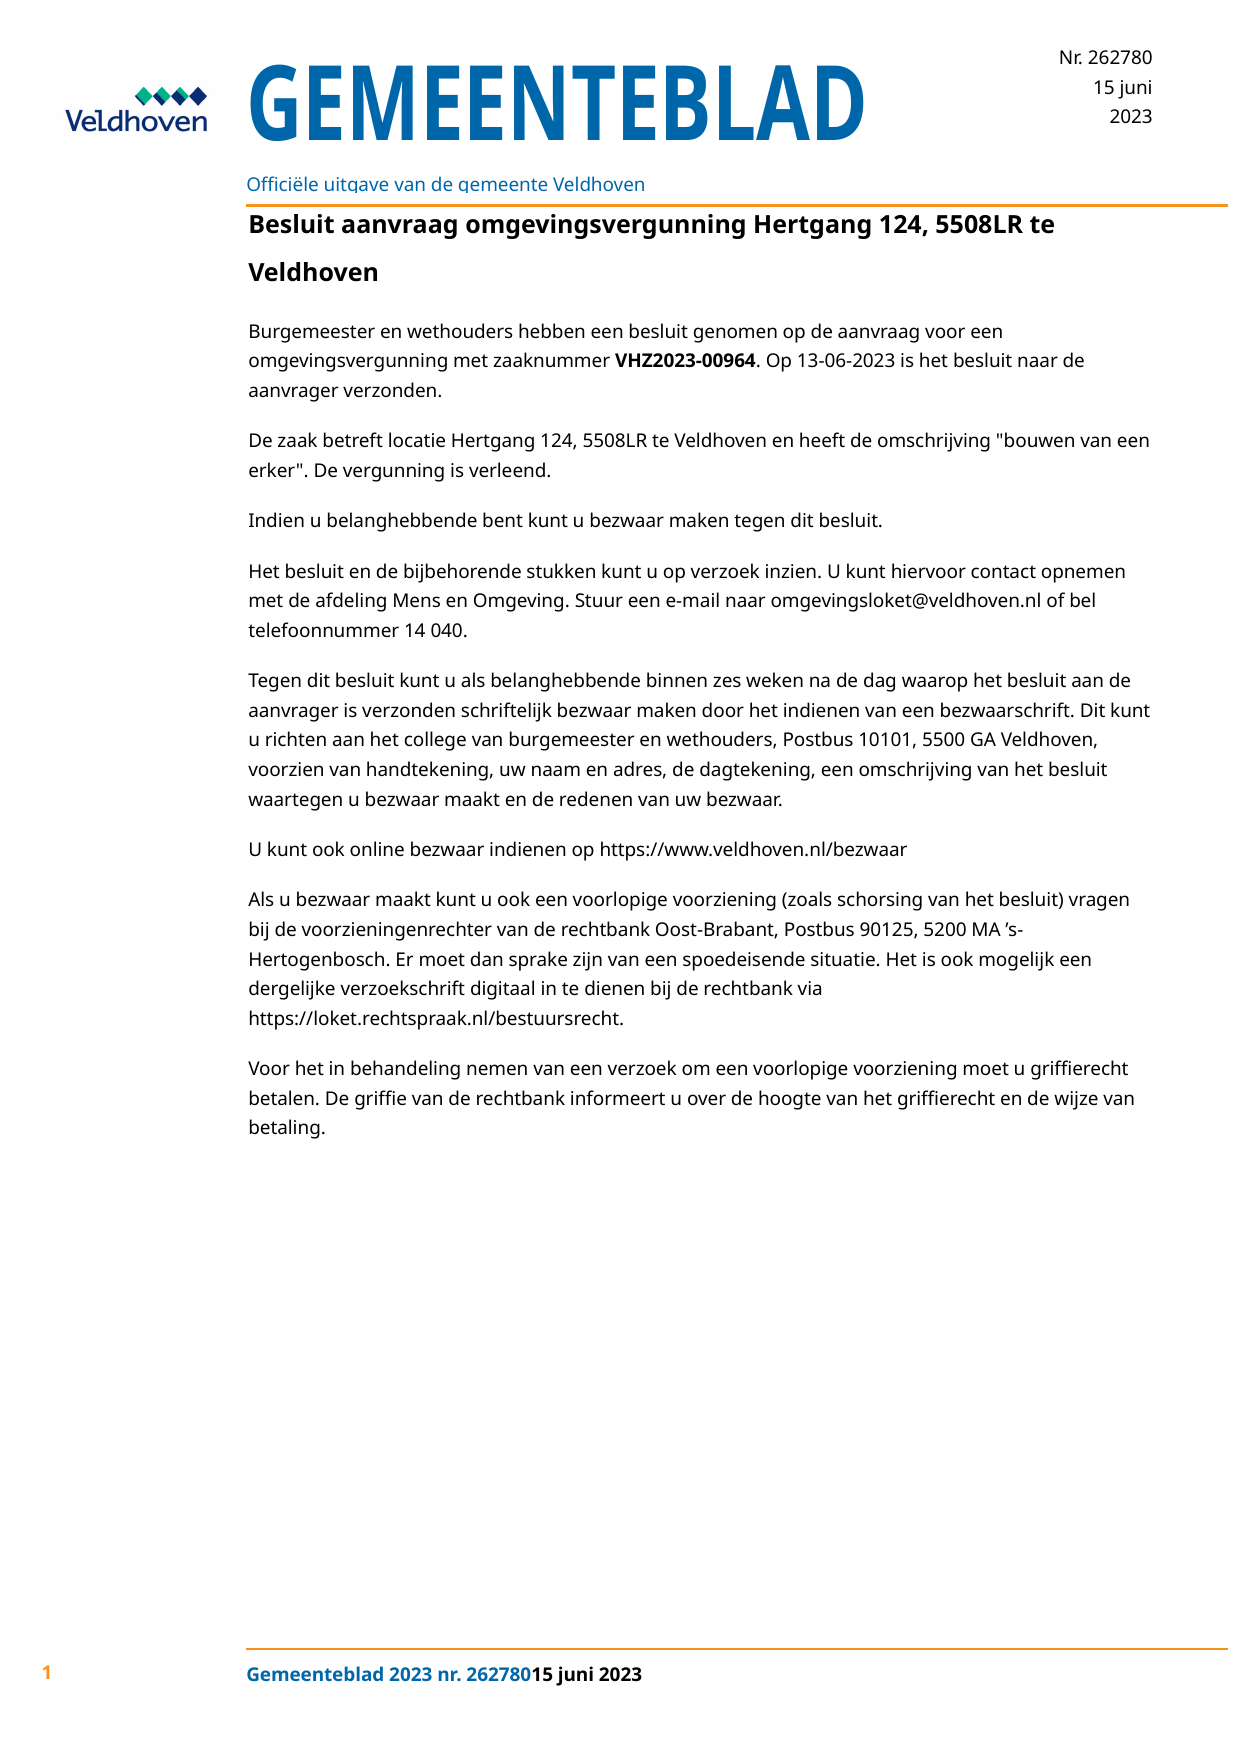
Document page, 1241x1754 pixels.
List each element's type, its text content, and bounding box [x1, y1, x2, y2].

picture [41, 47, 231, 172]
text Tegen dit besluit kunt u als belanghebbende binnen zes weken na de dag waarop het besluit aan de aanvrager is verzonden schriftelijk bezwaar maken door het indienen van een bezwaarschrift. Dit kunt u richten aan het college van burgemeester en wethouders, Postbus 10101, 5500 GA Veldhoven, voorzien van handtekening, uw naam en adres, de dagtekening, een omschrijving van het besluit waartegen u bezwaar maakt en de redenen van uw bezwaar. [248, 667, 1152, 812]
text Indien u belanghebbende bent kunt u bezwaar maken tegen dit besluit. [248, 507, 1152, 533]
text Burgemeester en wethouders hebben een besluit genomen op de aanvraag voor een omgevingsvergunning met zaaknummer VHZ2023-00964. Op 13-06-2023 is het besluit naar de aanvrager verzonden. [248, 318, 1152, 403]
text Besluit aanvraag omgevingsvergunning Hertgang 124, 5508LR te Veldhoven [248, 207, 1152, 288]
text Het besluit en de bijbehorende stukken kunt u op verzoek inzien. U kunt hiervoor contact opnemen met de afdeling Mens en Omgeving. Stuur een e-mail naar omgevingsloket@veldhoven.nl of bel telefoonnummer 14 040. [248, 558, 1152, 643]
text De zaak betreft locatie Hertgang 124, 5508LR te Veldhoven en heeft de omschrijving "bouwen van een erker". De vergunning is verleend. [248, 427, 1152, 483]
text Voor het in behandeling nemen van een verzoek om een voorlopige voorziening moet u griffierecht betalen. De griffie van de rechtbank informeert u over de hoogte van het griffierecht en de wijze van betaling. [248, 1055, 1152, 1140]
text Als u bezwaar maakt kunt u ook een voorlopige voorziening (zoals schorsing van het besluit) vragen bij de voorzieningenrechter van de rechtbank Oost-Brabant, Postbus 90125, 5200 MA ’s-Hertogenbosch. Er moet dan sprake zijn van een spoedeisende situatie. Het is ook mogelijk een dergelijke verzoekschrift digitaal in te dienen bij de rechtbank via https://loket.rechtspraak.nl/bestuursrecht. [248, 887, 1152, 1031]
text U kunt ook online bezwaar indienen op https://www.veldhoven.nl/bezwaar [248, 836, 1152, 862]
